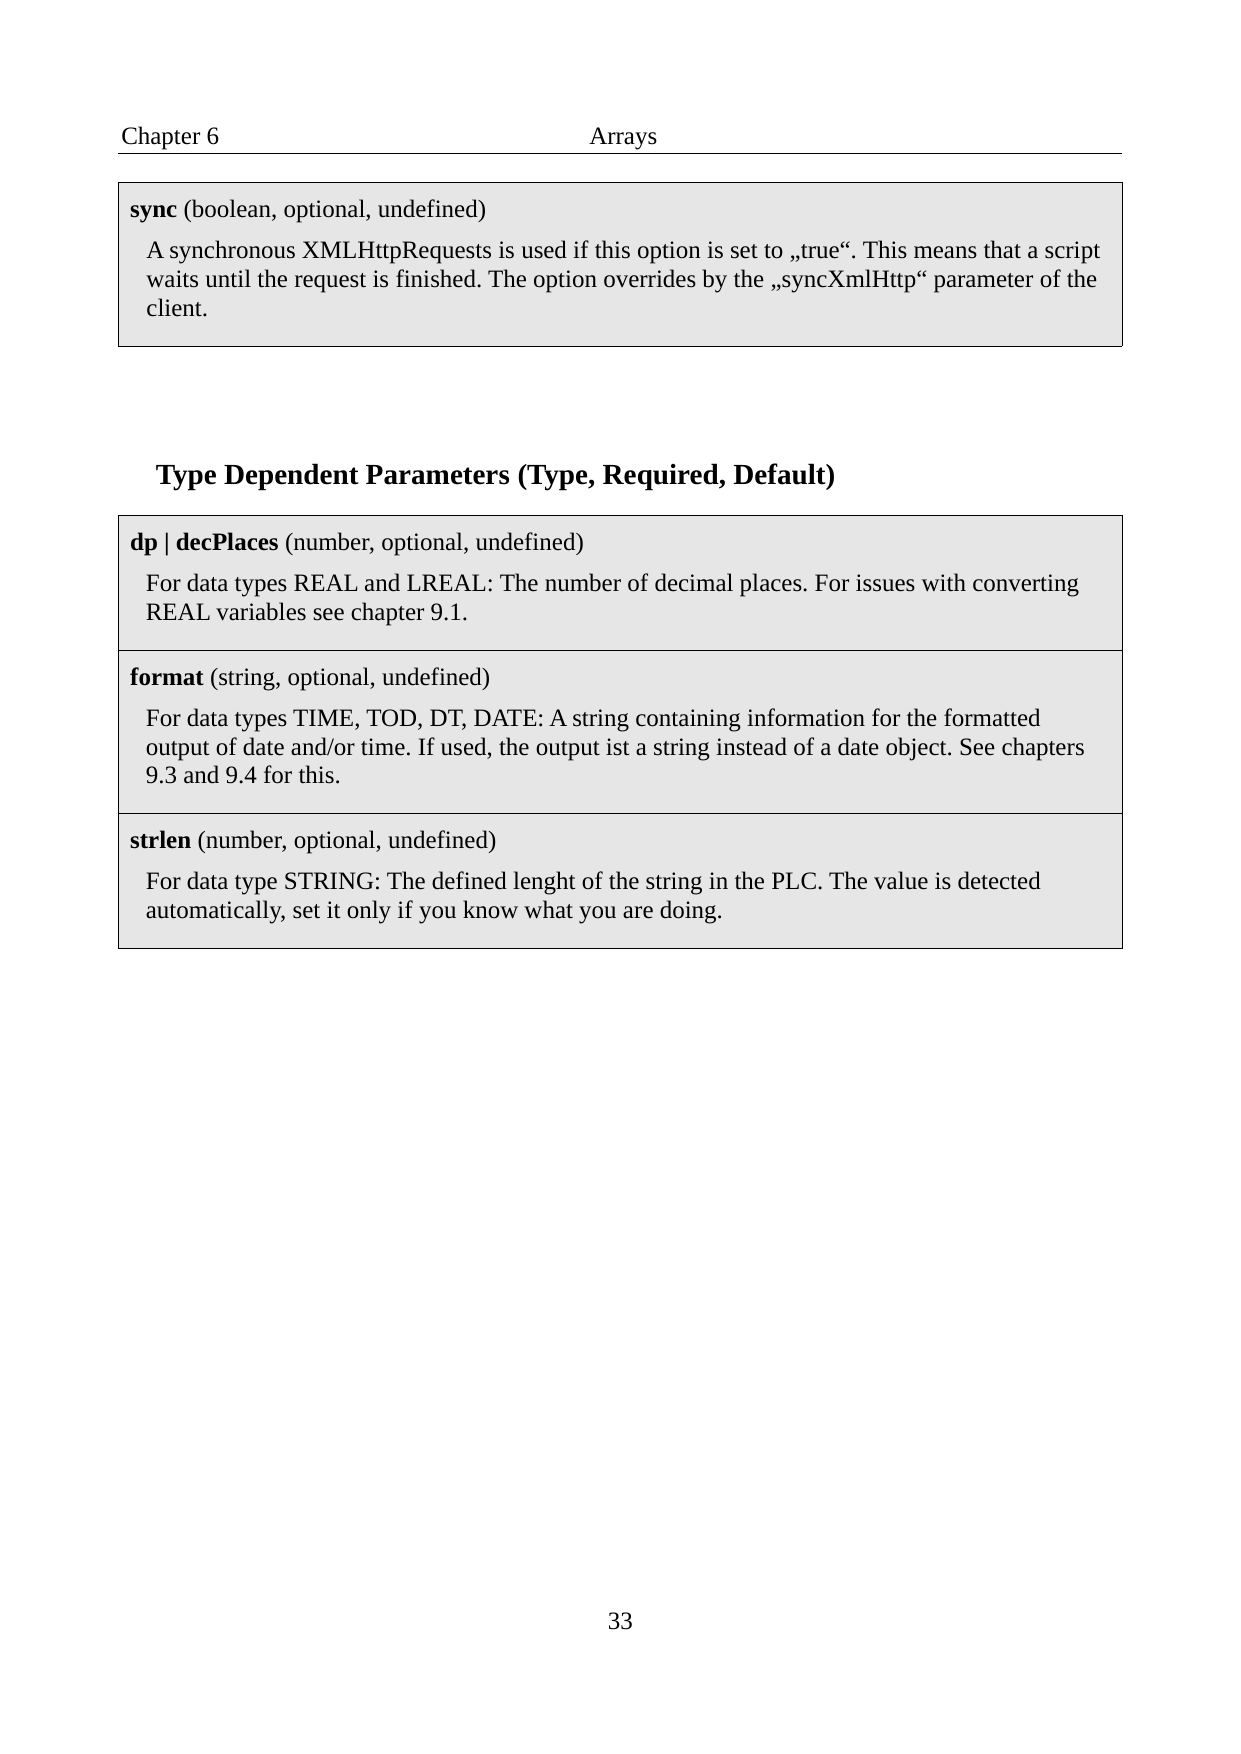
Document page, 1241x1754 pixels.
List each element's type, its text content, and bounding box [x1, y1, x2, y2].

table_cell strlen (number, optional, undefined) For data type STRING: The defined lenght of the string in the PLC. The value is detected automatically, set it only if you know what you are doing. [119, 814, 1122, 948]
table_header sync (boolean, optional, undefined) A synchronous XMLHttpRequests is used if this option is set to „true“. This means that a script waits until the request is finished. The option overrides by the „syncXmlHttp“ parameter of the client. [119, 183, 1122, 346]
table_cell format (string, optional, undefined) For data types TIME, TOD, DT, DATE: A string containing information for the formatted output of date and/or time. If used, the output ist a string instead of a date object. See chapters 9.3 and 9.4 for this. [119, 651, 1122, 813]
subtitle Type Dependent Parameters (Type, Required, Default) [156, 457, 1122, 491]
table_header dp | decPlaces (number, optional, undefined) For data types REAL and LREAL: The number of decimal places. For issues with converting REAL variables see chapter 9.1. [119, 516, 1122, 650]
